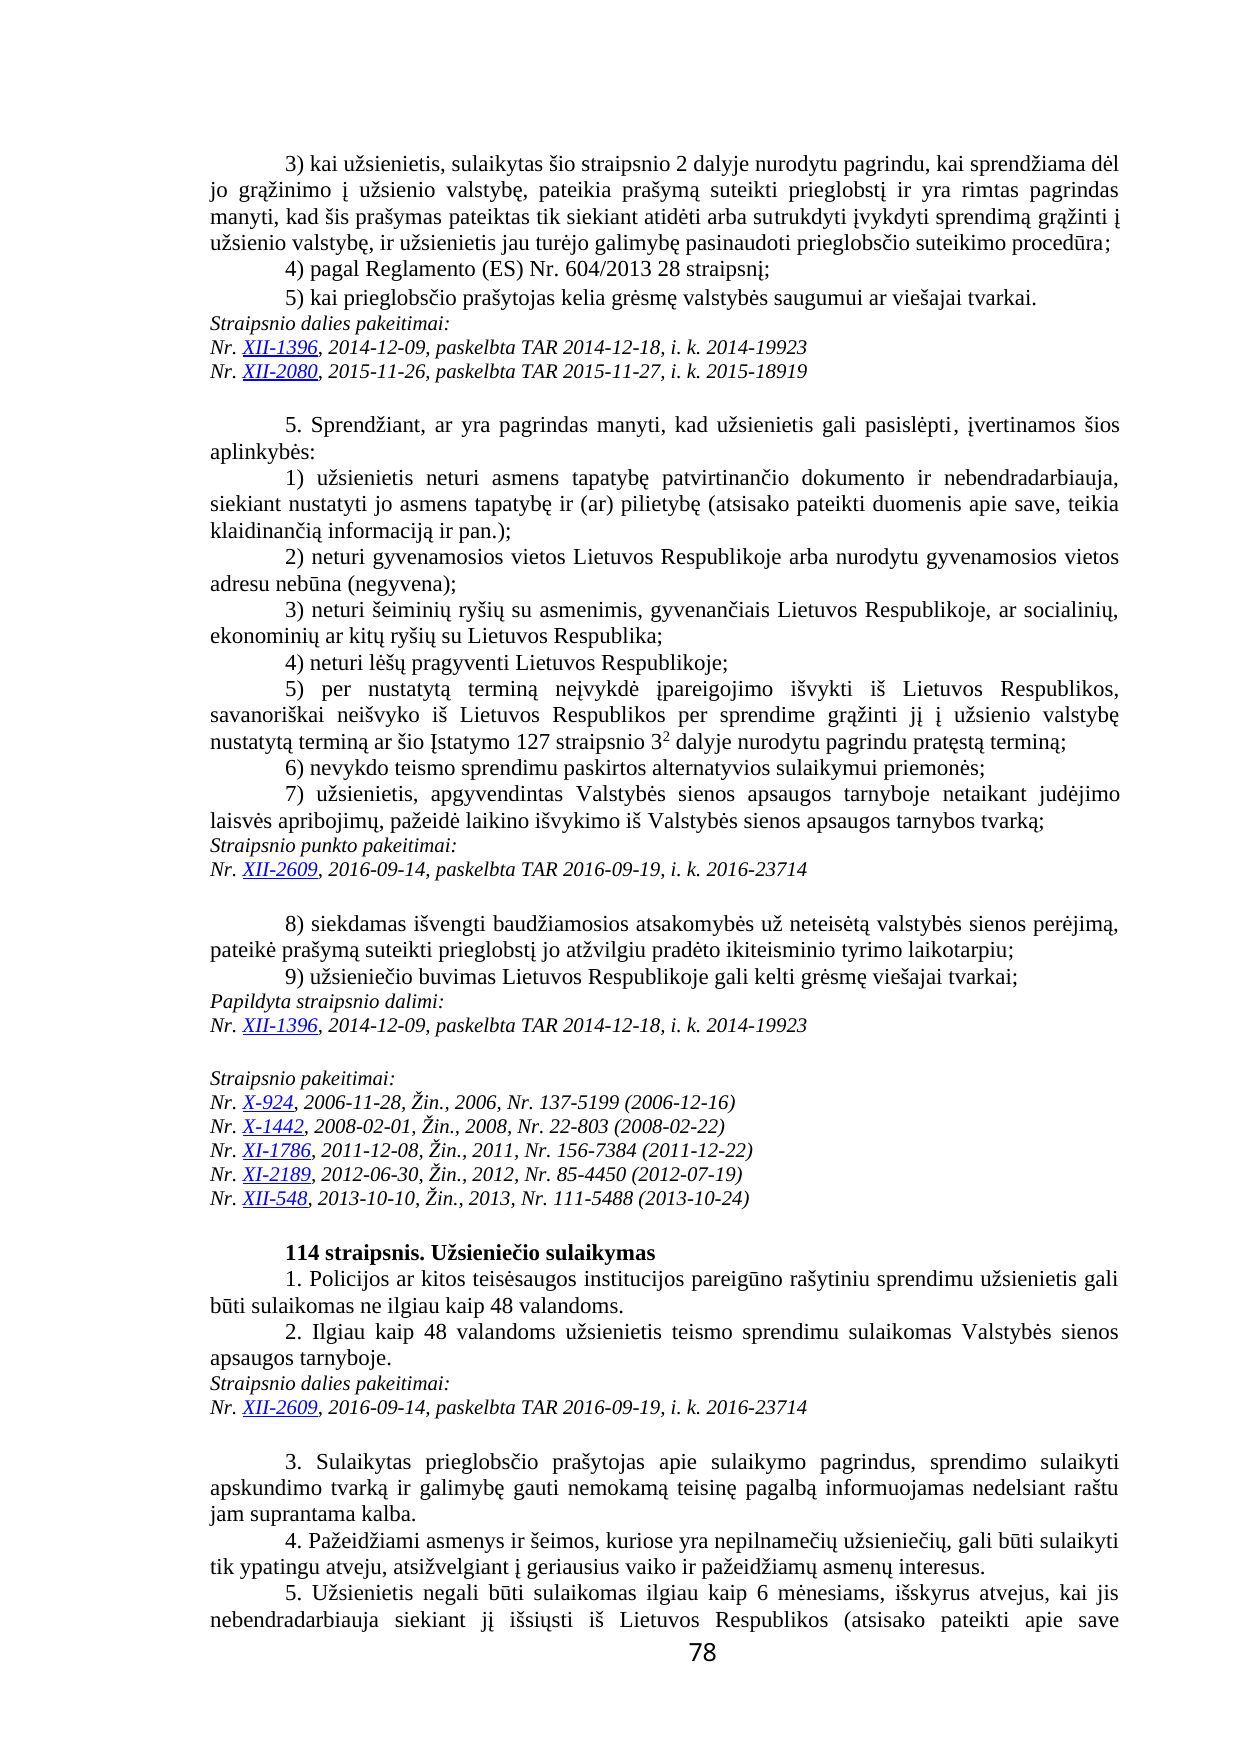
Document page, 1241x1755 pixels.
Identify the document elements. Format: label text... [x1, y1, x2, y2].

text 114 straipsnis. Užsieniečio sulaikymas [210, 1239, 1120, 1265]
text 8) siekdamas išvengti baudžiamosios atsakomybės už neteisėtą valstybės sienos perėjimą, pateikė prašymą suteikti prieglobstį jo atžvilgiu pradėto ikiteisminio tyrimo laikotarpiu; [210, 910, 1120, 963]
text Nr. XII-1396, 2014-12-09, paskelbta TAR 2014-12-18, i. k. 2014-19923 [210, 1013, 1120, 1037]
text 3) kai užsienietis, sulaikytas šio straipsnio 2 dalyje nurodytu pagrindu, kai sprendžiama dėl jo grąžinimo į užsienio valstybę, pateikia prašymą suteikti prieglobstį ir yra rimtas pagrindas manyti, kad šis prašymas pateiktas tik siekiant atidėti arba sutrukdyti įvykdyti sprendimą grąžinti į užsienio valstybę, ir užsienietis jau turėjo galimybę pasinaudoti prieglobsčio suteikimo procedūra; [210, 150, 1120, 255]
text Nr. XII-2609, 2016-09-14, paskelbta TAR 2016-09-19, i. k. 2016-23714 [210, 1395, 1120, 1419]
text 2. Ilgiau kaip 48 valandoms užsienietis teismo sprendimu sulaikomas Valstybės sienos apsaugos tarnyboje. [210, 1318, 1120, 1371]
text Straipsnio punkto pakeitimai: [210, 833, 1120, 857]
text Nr. XII-1396, 2014-12-09, paskelbta TAR 2014-12-18, i. k. 2014-19923 [210, 334, 1120, 359]
text 6) nevykdo teismo sprendimu paskirtos alternatyvios sulaikymui priemonės; [210, 754, 1120, 780]
text Nr. XII-2080, 2015-11-26, paskelbta TAR 2015-11-27, i. k. 2015-18919 [210, 359, 1120, 383]
text 4. Pažeidžiami asmenys ir šeimos, kuriose yra nepilnamečių užsieniečių, gali būti sulaikyti tik ypatingu atveju, atsižvelgiant į geriausius vaiko ir pažeidžiamų asmenų interesus. [210, 1527, 1120, 1579]
text 5) per nustatytą terminą neįvykdė įpareigojimo išvykti iš Lietuvos Respublikos, savanoriškai neišvyko iš Lietuvos Respublikos per sprendime grąžinti jį į užsienio valstybę nustatytą terminą ar šio Įstatymo 127 straipsnio 32 dalyje nurodytu pagrindu pratęstą terminą; [210, 675, 1120, 754]
text 3. Sulaikytas prieglobsčio prašytojas apie sulaikymo pagrindus, sprendimo sulaikyti apskundimo tvarką ir galimybę gauti nemokamą teisinę pagalbą informuojamas nedelsiant raštu jam suprantama kalba. [210, 1448, 1120, 1527]
text 1. Policijos ar kitos teisėsaugos institucijos pareigūno rašytiniu sprendimu užsienietis gali būti sulaikomas ne ilgiau kaip 48 valandoms. [210, 1265, 1120, 1318]
text Nr. XII-548, 2013-10-10, Žin., 2013, Nr. 111-5488 (2013-10-24) [210, 1186, 1120, 1210]
text 5. Užsienietis negali būti sulaikomas ilgiau kaip 6 mėnesiams, išskyrus atvejus, kai jis nebendradarbiauja siekiant jį išsiųsti iš Lietuvos Respublikos (atsisako pateikti apie save [210, 1579, 1120, 1632]
text Nr. X-1442, 2008-02-01, Žin., 2008, Nr. 22-803 (2008-02-22) [210, 1114, 1120, 1138]
text 5) kai prieglobsčio prašytojas kelia grėsmę valstybės saugumui ar viešajai tvarkai. [210, 282, 1120, 311]
text Nr. XI-2189, 2012-06-30, Žin., 2012, Nr. 85-4450 (2012-07-19) [210, 1162, 1120, 1186]
text 3) neturi šeiminių ryšių su asmenimis, gyvenančiais Lietuvos Respublikoje, ar socialinių, ekonominių ar kitų ryšių su Lietuvos Respublika; [210, 596, 1120, 649]
text 2) neturi gyvenamosios vietos Lietuvos Respublikoje arba nurodytu gyvenamosios vietos adresu nebūna (negyvena); [210, 543, 1120, 596]
text 4) pagal Reglamento (ES) Nr. 604/2013 28 straipsnį; [210, 255, 1120, 282]
text Nr. XII-2609, 2016-09-14, paskelbta TAR 2016-09-19, i. k. 2016-23714 [210, 857, 1120, 881]
text 5. Sprendžiant, ar yra pagrindas manyti, kad užsienietis gali pasislėpti, įvertinamos šios aplinkybės: [210, 411, 1120, 464]
text Straipsnio dalies pakeitimai: [210, 1371, 1120, 1395]
text 9) užsieniečio buvimas Lietuvos Respublikoje gali kelti grėsmę viešajai tvarkai; [210, 963, 1120, 989]
text Straipsnio pakeitimai: [210, 1066, 1120, 1090]
text Straipsnio dalies pakeitimai: [210, 311, 1120, 334]
text 7) užsienietis, apgyvendintas Valstybės sienos apsaugos tarnyboje netaikant judėjimo laisvės apribojimų, pažeidė laikino išvykimo iš Valstybės sienos apsaugos tarnybos tvarką; [210, 780, 1120, 833]
text 1) užsienietis neturi asmens tapatybę patvirtinančio dokumento ir nebendradarbiauja, siekiant nustatyti jo asmens tapatybę ir (ar) pilietybę (atsisako pateikti duomenis apie save, teikia klaidinančią informaciją ir pan.); [210, 464, 1120, 543]
text Nr. X-924, 2006-11-28, Žin., 2006, Nr. 137-5199 (2006-12-16) [210, 1090, 1120, 1114]
text 4) neturi lėšų pragyventi Lietuvos Respublikoje; [210, 649, 1120, 675]
text Papildyta straipsnio dalimi: [210, 989, 1120, 1013]
text Nr. XI-1786, 2011-12-08, Žin., 2011, Nr. 156-7384 (2011-12-22) [210, 1138, 1120, 1162]
